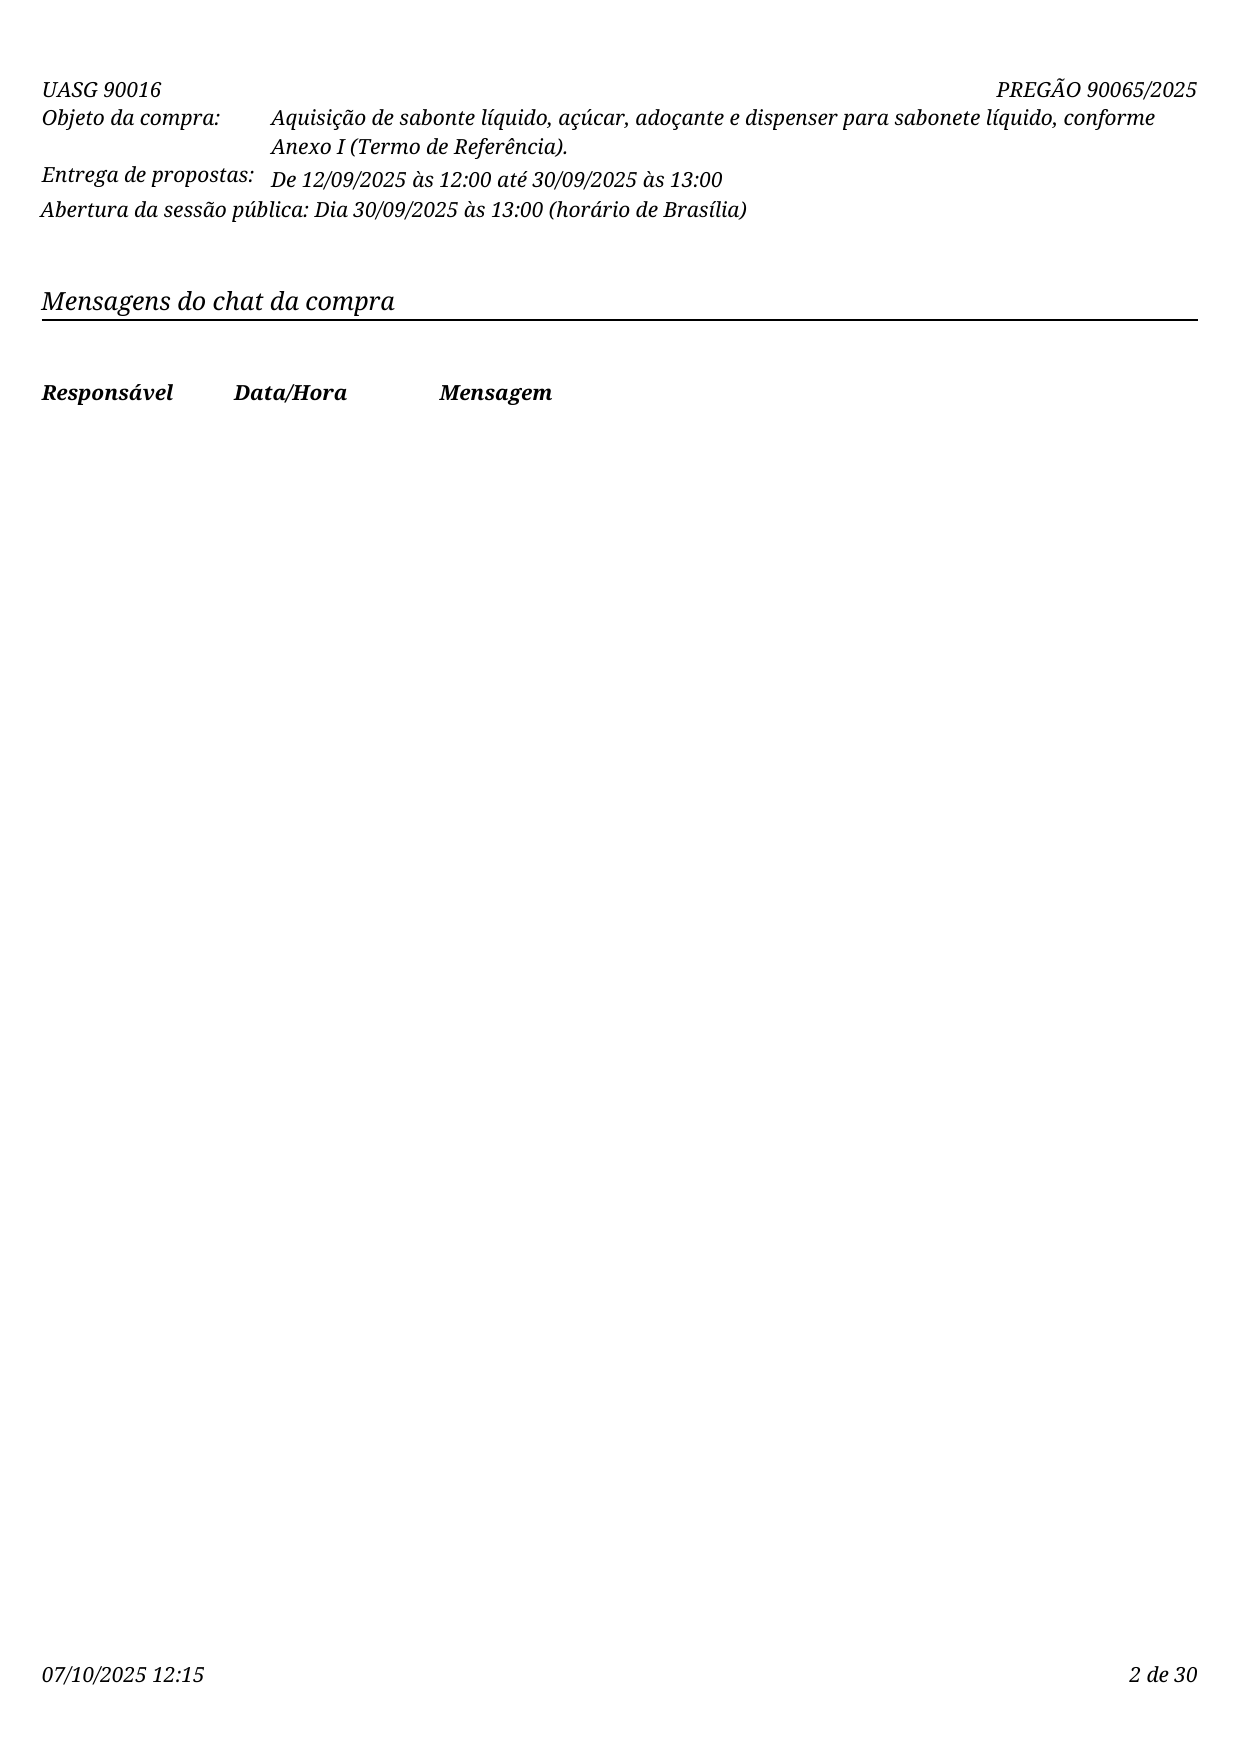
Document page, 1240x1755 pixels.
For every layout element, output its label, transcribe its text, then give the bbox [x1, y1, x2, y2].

text Abertura da sessão pública: Dia 30/09/2025 às 13:00 (horário de Brasília) [40, 195, 1200, 223]
table_cell Objeto da compra: Entrega de propostas: [42, 104, 271, 195]
subtitle Mensagens do chat da compra [41, 284, 1200, 318]
table_cell Aquisição de sabonte líquido, açúcar, adoçante e dispenser para sabonete líquido, conforme Anexo I (Termo de Referência). De 12/09/2025 às 12:00 até 30/09/2025 às 13:00 [271, 104, 1189, 195]
text Responsável Data/Hora Mensagem [42, 378, 1200, 407]
